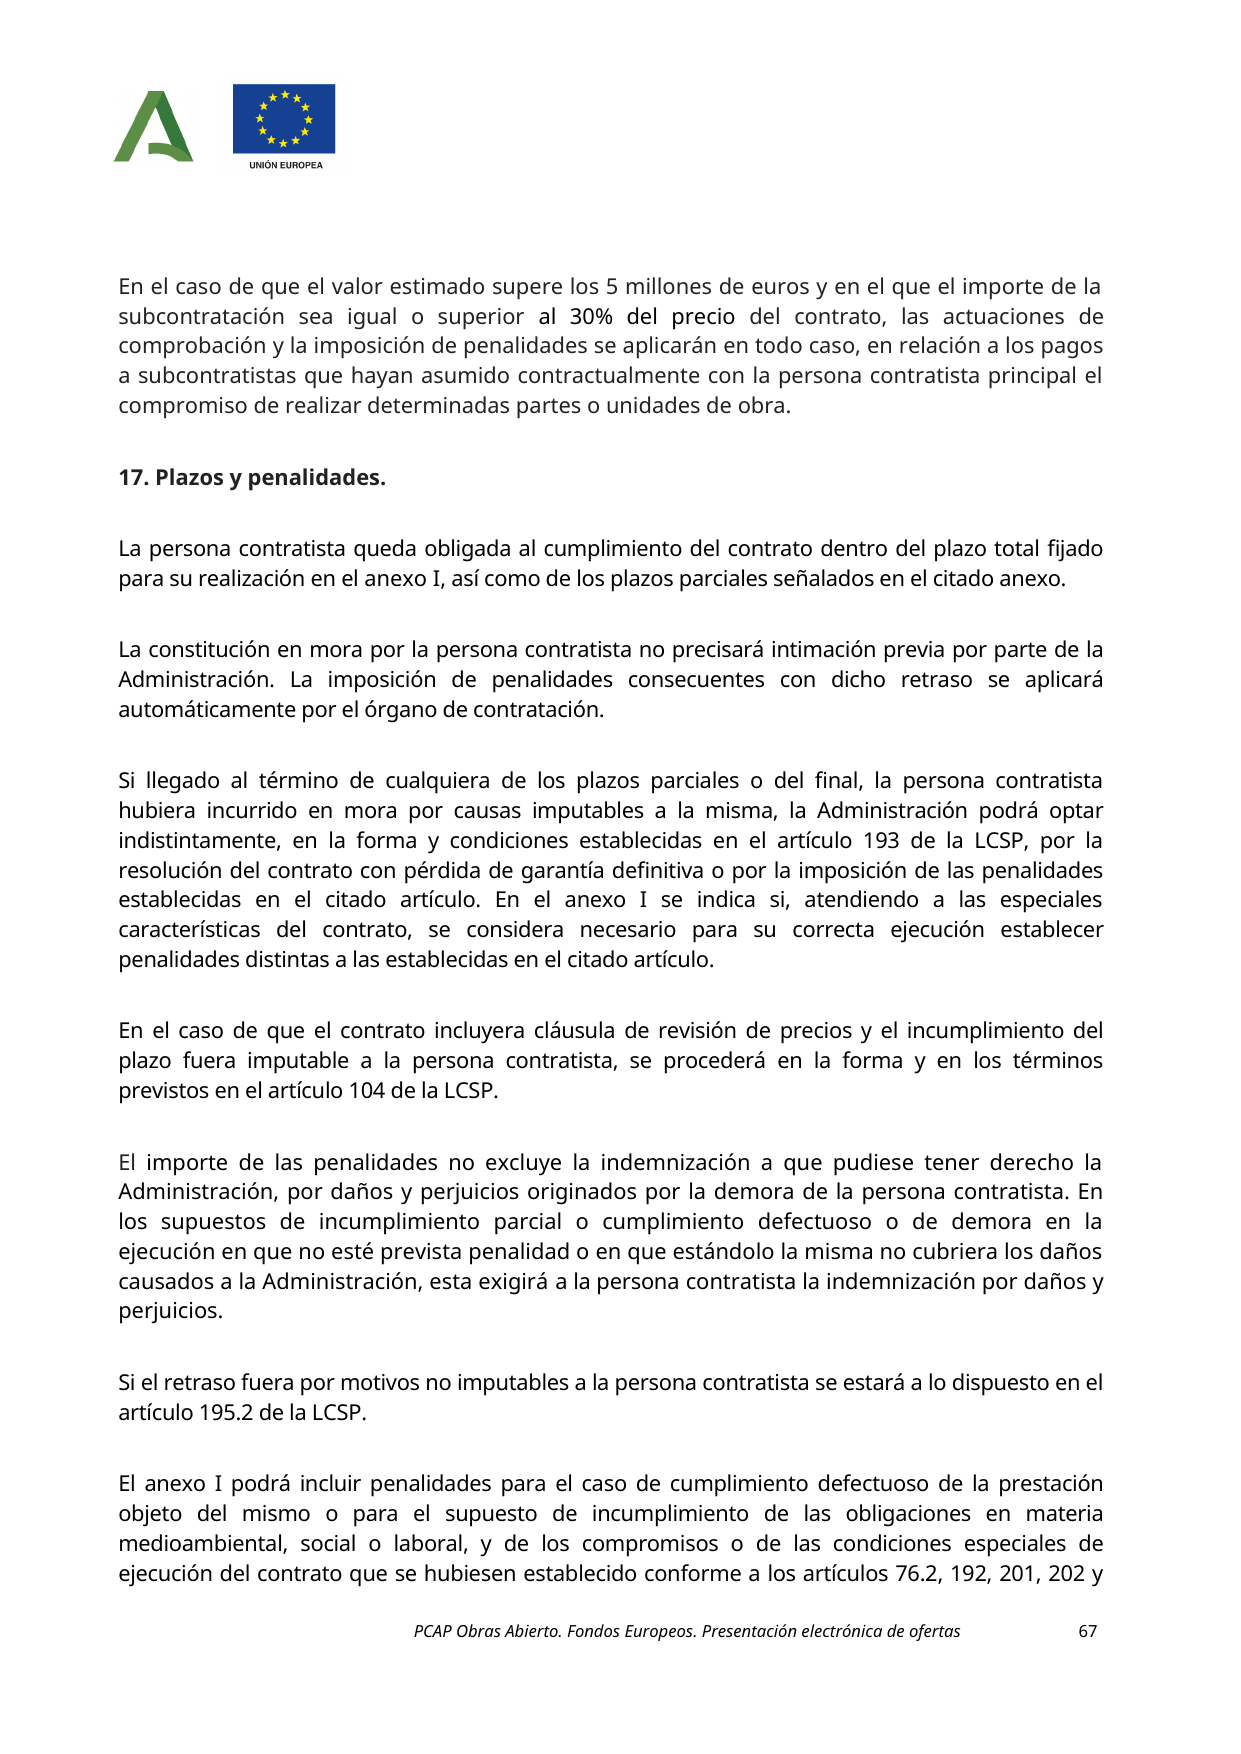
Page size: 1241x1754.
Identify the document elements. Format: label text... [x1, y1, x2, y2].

text El anexo I podrá incluir penalidades para el caso de cumplimiento defectuoso de la prestación objeto del mismo o para el supuesto de incumplimiento de las obligaciones en materia medioambiental, social o laboral, y de los compromisos o de las condiciones especiales de ejecución del contrato que se hubiesen establecido conforme a los artículos 76.2, 192, 201, 202 y [118, 1468, 1104, 1587]
text En el caso de que el contrato incluyera cláusula de revisión de precios y el incumplimiento del plazo fuera imputable a la persona contratista, se procederá en la forma y en los términos previstos en el artículo 104 de la LCSP. [118, 1015, 1104, 1105]
text El importe de las penalidades no excluye la indemnización a que pudiese tener derecho la Administración, por daños y perjuicios originados por la demora de la persona contratista. En los supuestos de incumplimiento parcial o cumplimiento defectuoso o de demora en la ejecución en que no esté prevista penalidad o en que estándolo la misma no cubriera los daños causados a la Administración, esta exigirá a la persona contratista la indemnización por daños y perjuicios. [118, 1146, 1104, 1325]
text La persona contratista queda obligada al cumplimiento del contrato dentro del plazo total fijado para su realización en el anexo I, así como de los plazos parciales señalados en el citado anexo. [118, 533, 1104, 592]
text La constitución en mora por la persona contratista no precisará intimación previa por parte de la Administración. La imposición de penalidades consecuentes con dicho retraso se aplicará automáticamente por el órgano de contratación. [118, 634, 1104, 723]
picture [109, 86, 198, 166]
text En el caso de que el valor estimado supere los 5 millones de euros y en el que el importe de la subcontratación sea igual o superior al 30% del precio del contrato, las actuaciones de comprobación y la imposición de penalidades se aplicarán en todo caso, en relación a los pagos a subcontratistas que hayan asumido contractualmente con la persona contratista principal el compromiso de realizar determinadas partes o unidades de obra. [118, 271, 1104, 420]
text 17. Plazos y penalidades. [118, 461, 1104, 491]
text Si llegado al término de cualquiera de los plazos parciales o del final, la persona contratista hubiera incurrido en mora por causas imputables a la misma, la Administración podrá optar indistintamente, en la forma y condiciones establecidas en el artículo 193 de la LCSP, por la resolución del contrato con pérdida de garantía definitiva o por la imposición de las penalidades establecidas en el citado artículo. En el anexo I se indica si, atendiendo a las especiales características del contrato, se considera necesario para su correcta ejecución establecer penalidades distintas a las establecidas en el citado artículo. [118, 765, 1104, 974]
text Si el retraso fuera por motivos no imputables a la persona contratista se estará a lo dispuesto en el artículo 195.2 de la LCSP. [118, 1367, 1104, 1426]
picture [221, 78, 347, 176]
